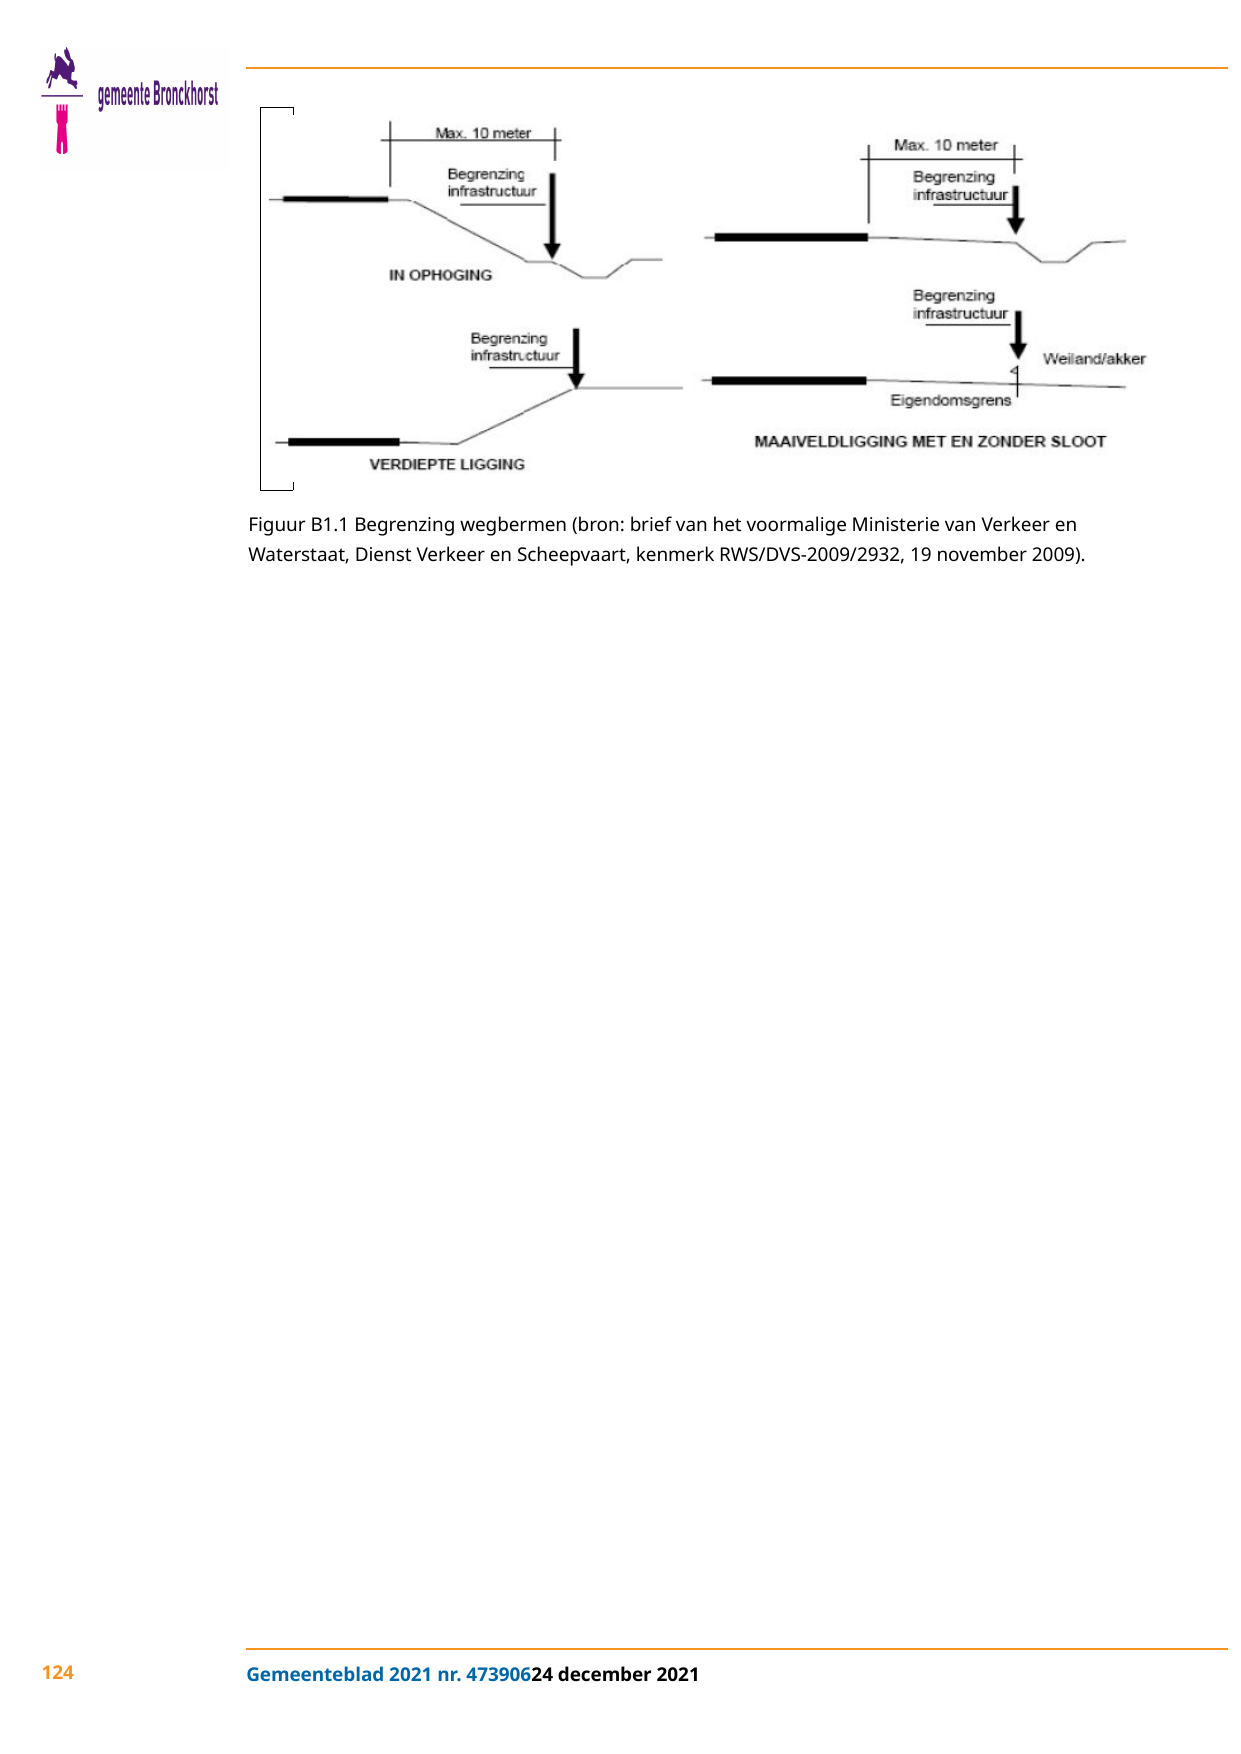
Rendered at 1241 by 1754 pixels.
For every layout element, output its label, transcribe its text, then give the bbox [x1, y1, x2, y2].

picture [41, 47, 231, 172]
text Figuur B1.1 Begrenzing wegbermen (bron: brief van het voormalige Ministerie van Verkeer en Waterstaat, Dienst Verkeer en Scheepvaart, kenmerk RWS/DVS‐2009/2932, 19 november 2009). [248, 511, 1152, 567]
picture [268, 115, 1155, 482]
